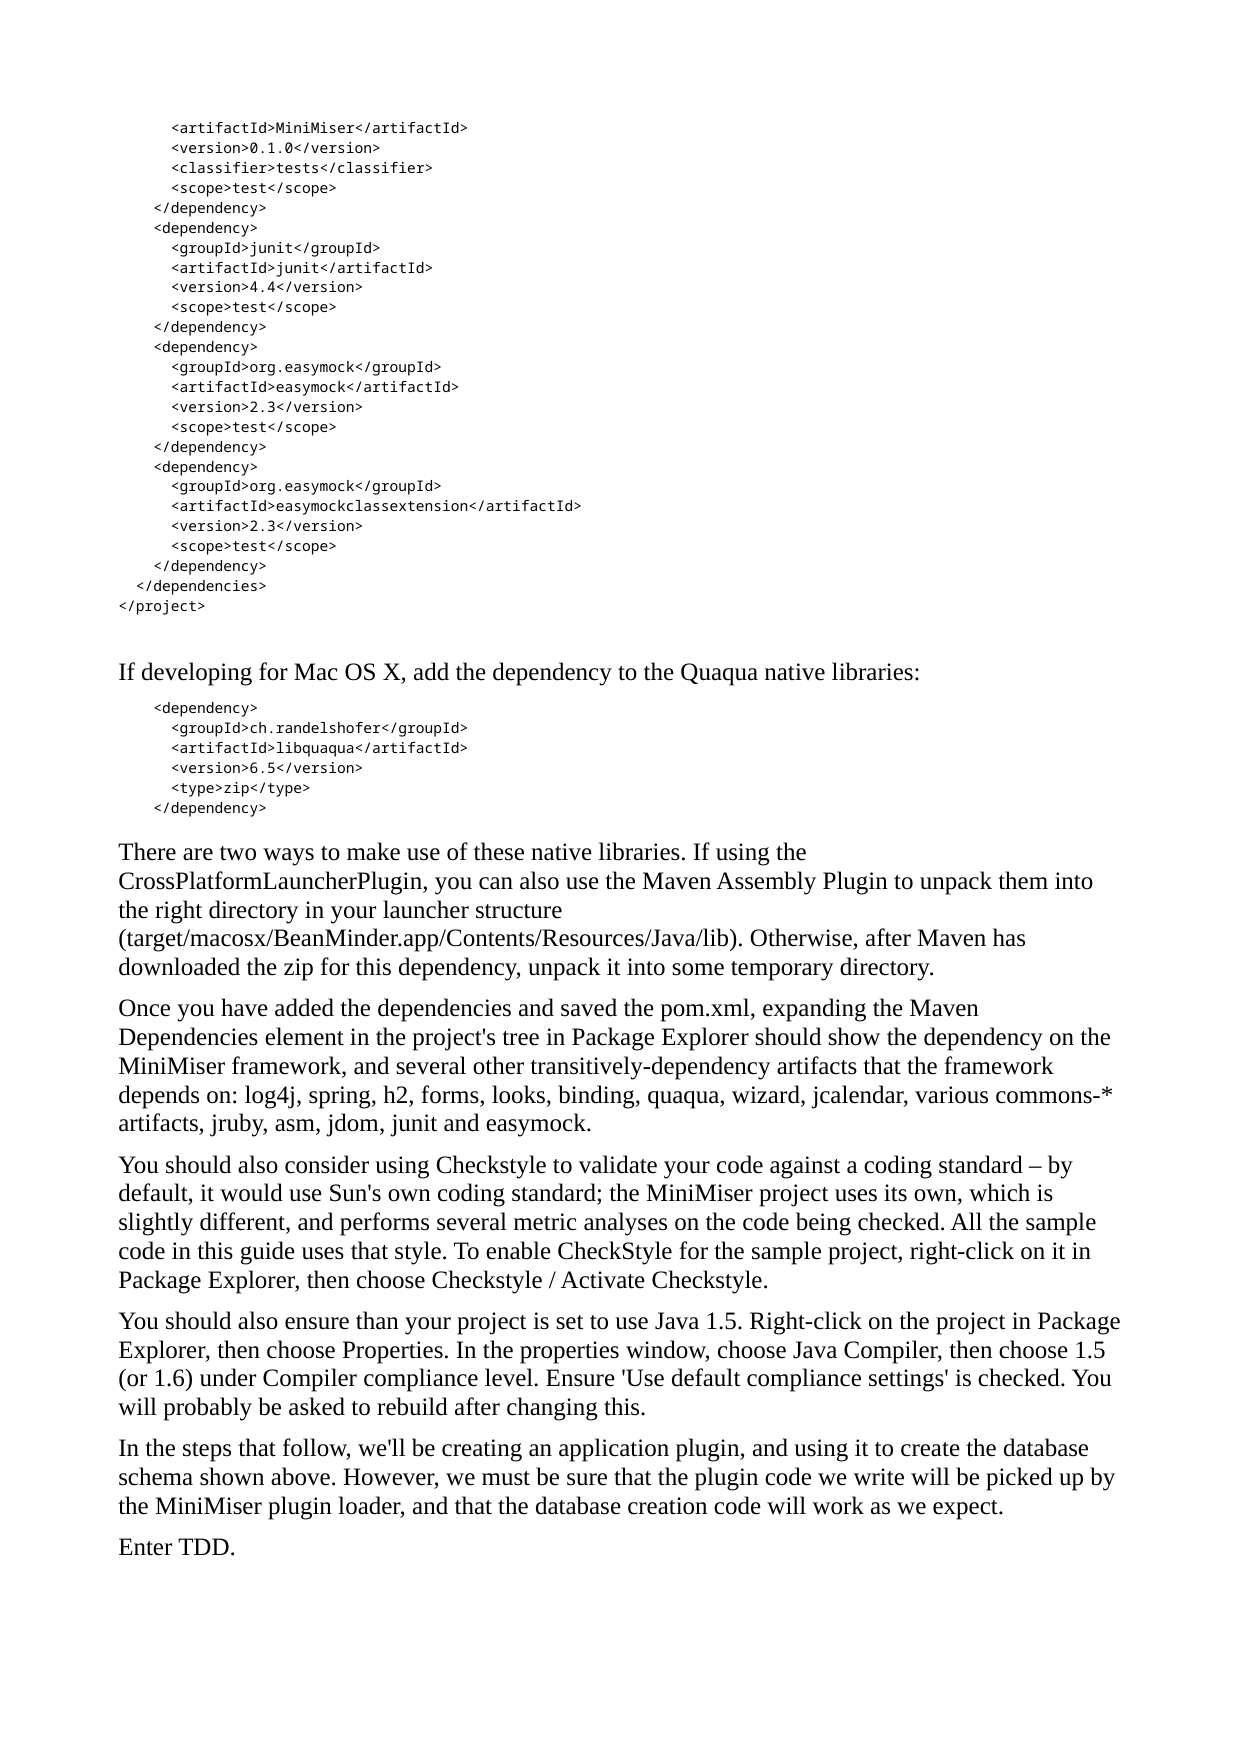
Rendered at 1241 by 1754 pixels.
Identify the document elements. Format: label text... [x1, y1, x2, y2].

text If developing for Mac OS X, add the dependency to the Quaqua native libraries: [118, 657, 1122, 686]
text <scope>test</scope> [118, 178, 1122, 198]
text <groupId>ch.randelshofer</groupId> [118, 718, 1122, 738]
text Enter TDD. [118, 1532, 1122, 1561]
text </dependency> [118, 317, 1122, 337]
text You should also consider using Checkstyle to validate your code against a coding standard – by default, it would use Sun's own coding standard; the MiniMiser project uses its own, which is slightly different, and performs several metric analyses on the code being checked. All the sample code in this guide uses that style. To enable CheckStyle for the sample project, right-click on it in Package Explorer, then choose Checkstyle / Activate Checkstyle. [118, 1150, 1122, 1293]
text </dependency> [118, 797, 1122, 817]
text <version>2.3</version> [118, 516, 1122, 536]
text <version>6.5</version> [118, 758, 1122, 778]
text <scope>test</scope> [118, 297, 1122, 317]
text <groupId>org.easymock</groupId> [118, 476, 1122, 496]
text <dependency> [118, 456, 1122, 476]
text <artifactId>easymock</artifactId> [118, 377, 1122, 397]
text <scope>test</scope> [118, 417, 1122, 436]
text </dependency> [118, 556, 1122, 576]
text <groupId>org.easymock</groupId> [118, 357, 1122, 377]
text <scope>test</scope> [118, 536, 1122, 556]
text </dependency> [118, 198, 1122, 218]
text <artifactId>junit</artifactId> [118, 257, 1122, 277]
text In the steps that follow, we'll be creating an application plugin, and using it to create the database schema shown above. However, we must be sure that the plugin code we write will be picked up by the MiniMiser plugin loader, and that the database creation code will work as we expect. [118, 1433, 1122, 1520]
text </dependencies> [118, 576, 1122, 596]
text <classifier>tests</classifier> [118, 158, 1122, 178]
text <dependency> [118, 337, 1122, 357]
text <artifactId>easymockclassextension</artifactId> [118, 496, 1122, 516]
text <groupId>junit</groupId> [118, 237, 1122, 257]
text <version>0.1.0</version> [118, 138, 1122, 158]
text <type>zip</type> [118, 778, 1122, 797]
text <version>2.3</version> [118, 397, 1122, 417]
text </dependency> [118, 436, 1122, 456]
text <dependency> [118, 218, 1122, 237]
text There are two ways to make use of these native libraries. If using the CrossPlatformLauncherPlugin, you can also use the Maven Assembly Plugin to unpack them into the right directory in your launcher structure (target/macosx/BeanMinder.app/Contents/Resources/Java/lib). Otherwise, after Maven has downloaded the zip for this dependency, unpack it into some temporary directory. [118, 837, 1122, 981]
text <artifactId>MiniMiser</artifactId> [118, 118, 1122, 138]
text </project> [118, 596, 1122, 616]
text Once you have added the dependencies and saved the pom.xml, expanding the Maven Dependencies element in the project's tree in Package Explorer should show the dependency on the MiniMiser framework, and several other transitively-dependency artifacts that the framework depends on: log4j, spring, h2, forms, looks, binding, quaqua, wizard, jcalendar, various commons-* artifacts, jruby, asm, jdom, junit and easymock. [118, 993, 1122, 1137]
text You should also ensure than your project is set to use Java 1.5. Right-click on the project in Package Explorer, then choose Properties. In the properties window, choose Java Compiler, then choose 1.5 (or 1.6) under Compiler compliance level. Ensure 'Use default compliance settings' is checked. You will probably be asked to rebuild after changing this. [118, 1306, 1122, 1421]
text <dependency> [118, 698, 1122, 718]
text <artifactId>libquaqua</artifactId> [118, 738, 1122, 758]
text <version>4.4</version> [118, 277, 1122, 297]
